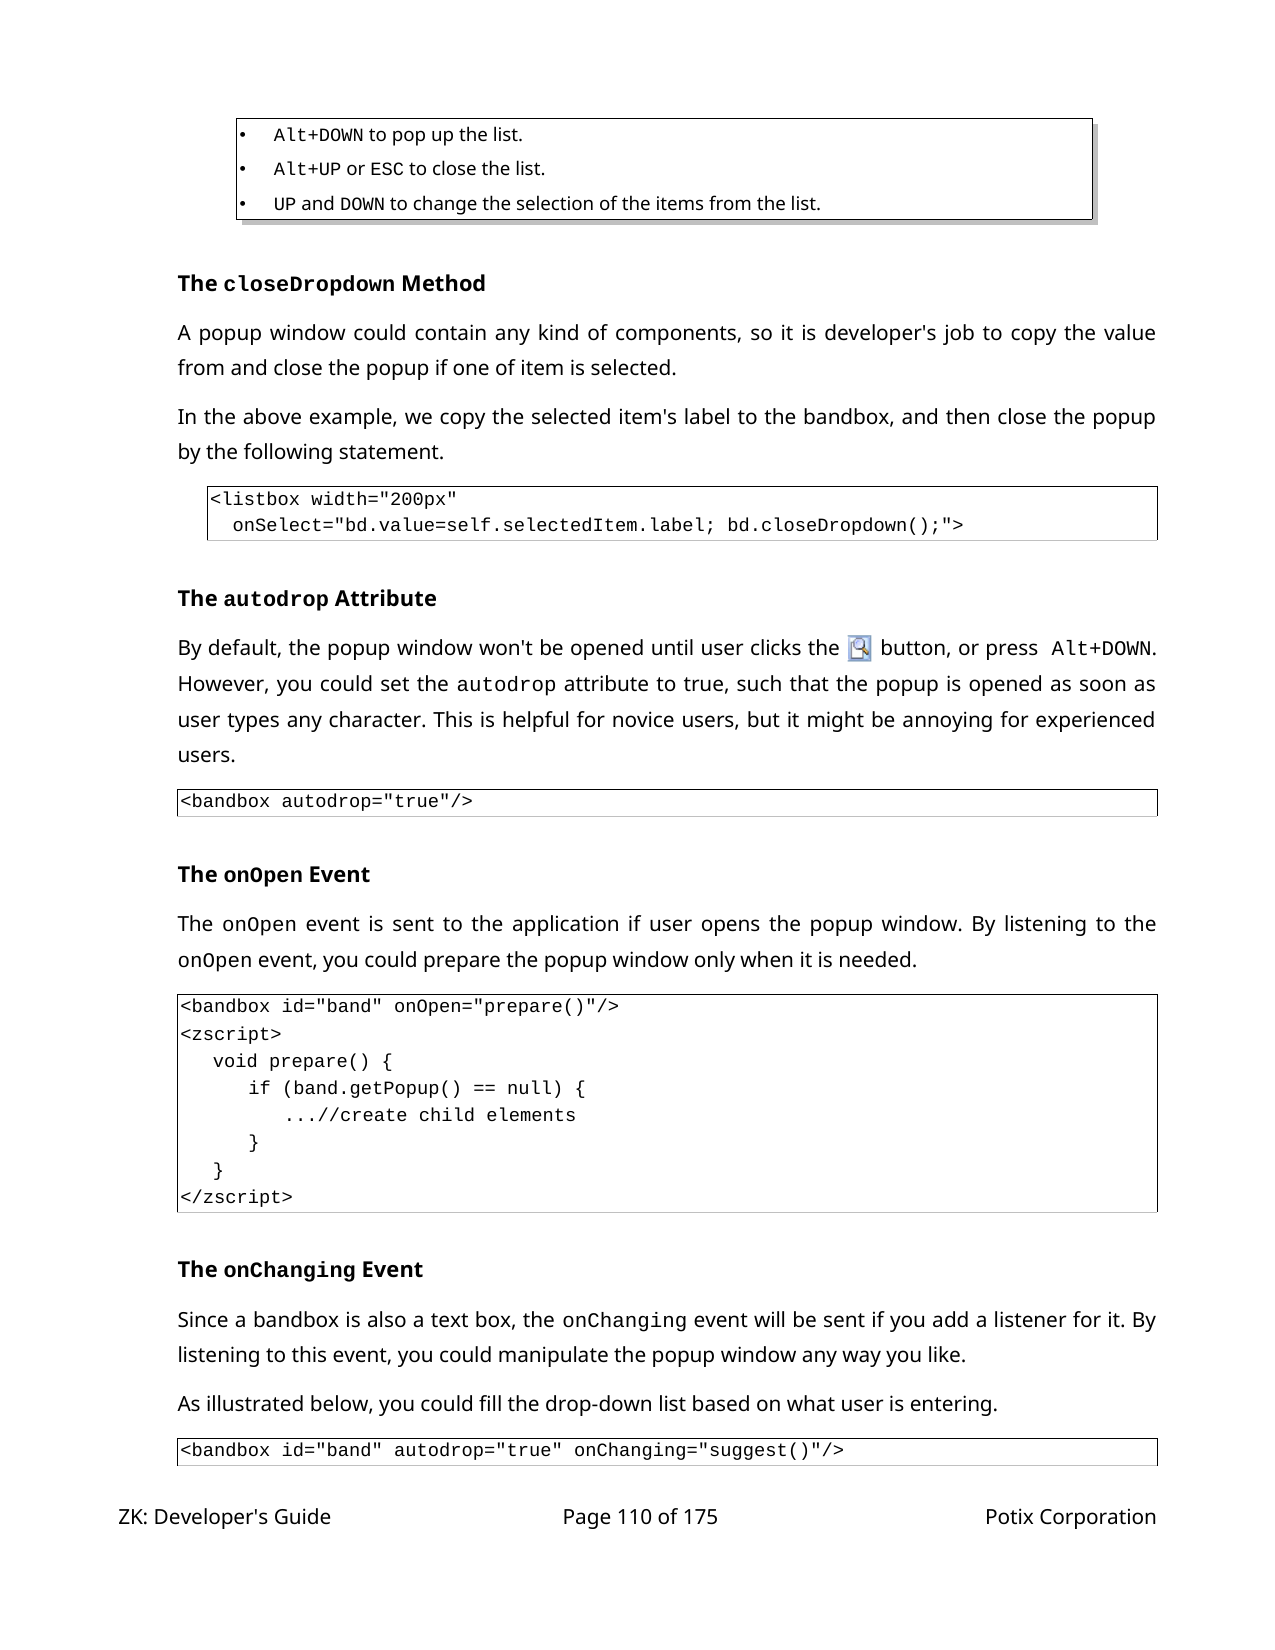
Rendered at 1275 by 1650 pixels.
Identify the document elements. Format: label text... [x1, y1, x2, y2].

subtitle The onChanging Event [177, 1254, 1157, 1284]
text <zscript> [178, 1021, 1157, 1046]
list Alt+DOWN to pop up the list. [237, 119, 1092, 147]
text <bandbox autodrop="true"/> [178, 790, 1157, 816]
text if (band.getPopup() == null) { [178, 1076, 1157, 1100]
text By default, the popup window won't be opened until user clicks the button, or press Alt+DOWN. However, you could set the autodrop attribute to true, such that the popup is opened as soon as user types any character. This is helpful for novice users, but it might be annoying for experienced users. [177, 633, 1157, 768]
text </zscript> [178, 1184, 1157, 1212]
subtitle The closeDropdown Method [177, 267, 1157, 298]
text <listbox width="200px" onSelect="bd.value=self.selectedItem.label; bd.closeDropdown();"> [208, 487, 1157, 540]
text } [178, 1130, 1157, 1154]
picture [847, 635, 874, 663]
list UP and DOWN to change the selection of the items from the list. [237, 187, 1092, 219]
subtitle The onOpen Event [177, 859, 1157, 889]
text Since a bandbox is also a text box, the onChanging event will be sent if you add a listener for it. By listening to this event, you could manipulate the popup window any way you like. [177, 1305, 1157, 1369]
text A popup window could contain any kind of components, so it is developer's job to copy the value from and close the popup if one of item is selected. [177, 318, 1157, 382]
text The onOpen event is sent to the application if user opens the popup window. By listening to the onOpen event, you could prepare the popup window only when it is needed. [177, 909, 1157, 974]
text } [178, 1157, 1157, 1182]
text void prepare() { [178, 1049, 1157, 1073]
text ...//create child elements [178, 1103, 1157, 1127]
text In the above example, we copy the selected item's label to the bandbox, and then close the popup by the following statement. [177, 402, 1157, 466]
list Alt+UP or ESC to close the list. [237, 153, 1092, 181]
subtitle The autodrop Attribute [177, 583, 1157, 613]
text <bandbox id="band" autodrop="true" onChanging="suggest()"/> [178, 1439, 1157, 1465]
text <bandbox id="band" onOpen="prepare()"/> [178, 995, 1157, 1018]
text As illustrated below, you could fill the drop-down list based on what user is entering. [177, 1389, 1157, 1418]
